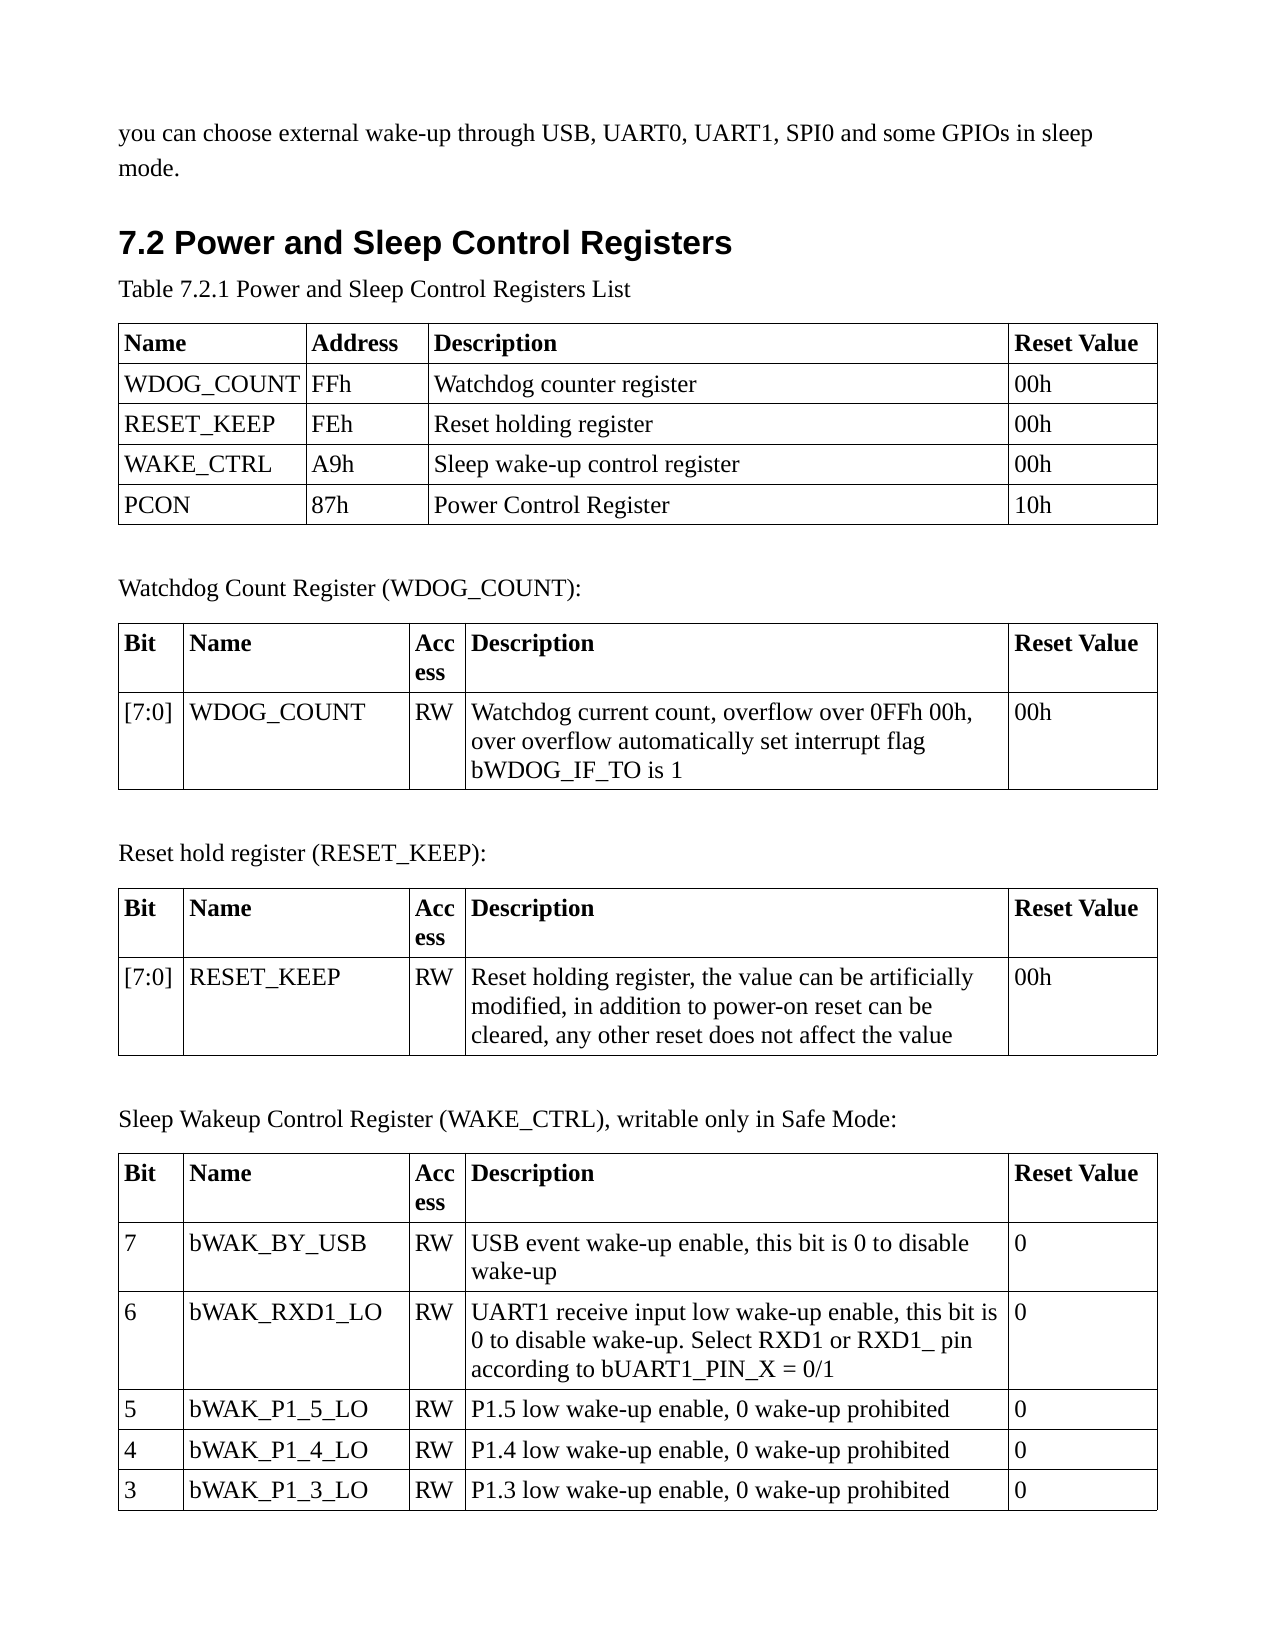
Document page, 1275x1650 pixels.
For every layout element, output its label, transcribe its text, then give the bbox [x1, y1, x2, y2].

table_cell Power Control Register [429, 485, 1008, 524]
table_cell bWAK_BY_USB [184, 1223, 409, 1291]
table_cell 3 [119, 1470, 183, 1509]
table_cell RW [410, 1390, 465, 1429]
table_cell P1.5 low wake-up enable, 0 wake-up prohibited [466, 1390, 1008, 1429]
table_header Description [466, 624, 1008, 692]
table_header Reset Value [1009, 1154, 1157, 1222]
text Reset hold register (RESET_KEEP): [118, 838, 1157, 867]
table_cell P1.4 low wake-up enable, 0 wake-up prohibited [466, 1430, 1008, 1469]
table_cell 0 [1009, 1223, 1157, 1291]
table_cell 4 [119, 1430, 183, 1469]
table_cell 87h [307, 485, 428, 524]
table_cell [7:0] [119, 693, 183, 789]
table_header Access [410, 1154, 465, 1222]
table_header Name [184, 1154, 409, 1222]
table_cell 00h [1009, 445, 1157, 484]
table_cell 10h [1009, 485, 1157, 524]
table_cell 5 [119, 1390, 183, 1429]
table_cell 00h [1009, 364, 1157, 403]
table_cell bWAK_P1_4_LO [184, 1430, 409, 1469]
table_cell 0 [1009, 1430, 1157, 1469]
table_cell 00h [1009, 958, 1157, 1054]
table_cell RW [410, 1430, 465, 1469]
table_cell FFh [307, 364, 428, 403]
table_header Bit [119, 889, 183, 957]
text Table 7.2.1 Power and Sleep Control Registers List [118, 274, 1157, 302]
table_cell 6 [119, 1292, 183, 1389]
table_cell WAKE_CTRL [119, 445, 306, 484]
table_cell RW [410, 958, 465, 1054]
table_cell RW [410, 1470, 465, 1509]
table_cell P1.3 low wake-up enable, 0 wake-up prohibited [466, 1470, 1008, 1509]
table_header Name [184, 624, 409, 692]
text Sleep Wakeup Control Register (WAKE_CTRL), writable only in Safe Mode: [118, 1104, 1157, 1132]
table_header Bit [119, 624, 183, 692]
table_header Reset Value [1009, 889, 1157, 957]
table_header Reset Value [1009, 324, 1157, 363]
table_header Description [429, 324, 1008, 363]
table_cell A9h [307, 445, 428, 484]
table_cell UART1 receive input low wake-up enable, this bit is 0 to disable wake-up. Select RXD1 or RXD1_ pin according to bUART1_PIN_X = 0/1 [466, 1292, 1008, 1389]
table_header Access [410, 624, 465, 692]
table_cell RW [410, 1292, 465, 1389]
table_header Name [184, 889, 409, 957]
table_header Access [410, 889, 465, 957]
table_cell RESET_KEEP [119, 404, 306, 444]
table_header Bit [119, 1154, 183, 1222]
table_cell 0 [1009, 1390, 1157, 1429]
table_header Description [466, 1154, 1008, 1222]
table_cell Reset holding register [429, 404, 1008, 444]
table_header Description [466, 889, 1008, 957]
table_cell bWAK_P1_3_LO [184, 1470, 409, 1509]
table_cell bWAK_P1_5_LO [184, 1390, 409, 1429]
table_cell RESET_KEEP [184, 958, 409, 1054]
table_cell Watchdog current count, overflow over 0FFh 00h, over overflow automatically set interrupt flag bWDOG_IF_TO is 1 [466, 693, 1008, 789]
table_cell 7 [119, 1223, 183, 1291]
table_cell Sleep wake-up control register [429, 445, 1008, 484]
table_cell PCON [119, 485, 306, 524]
table_cell WDOG_COUNT [184, 693, 409, 789]
table_cell 00h [1009, 693, 1157, 789]
table_cell [7:0] [119, 958, 183, 1054]
subtitle 7.2 Power and Sleep Control Registers [118, 222, 1157, 261]
table_cell 0 [1009, 1292, 1157, 1389]
table_cell Watchdog counter register [429, 364, 1008, 403]
table_cell 00h [1009, 404, 1157, 444]
table_cell bWAK_RXD1_LO [184, 1292, 409, 1389]
table_header Name [119, 324, 306, 363]
table_cell USB event wake-up enable, this bit is 0 to disable wake-up [466, 1223, 1008, 1291]
table_cell FEh [307, 404, 428, 444]
table_cell WDOG_COUNT [119, 364, 306, 403]
text Watchdog Count Register (WDOG_COUNT): [118, 573, 1157, 602]
table_cell 0 [1009, 1470, 1157, 1509]
text you can choose external wake-up through USB, UART0, UART1, SPI0 and some GPIOs in sleep mode. [118, 118, 1157, 181]
table_header Reset Value [1009, 624, 1157, 692]
table_cell Reset holding register, the value can be artificially modified, in addition to power-on reset can be cleared, any other reset does not affect the value [466, 958, 1008, 1054]
table_cell RW [410, 1223, 465, 1291]
table_header Address [307, 324, 428, 363]
table_cell RW [410, 693, 465, 789]
